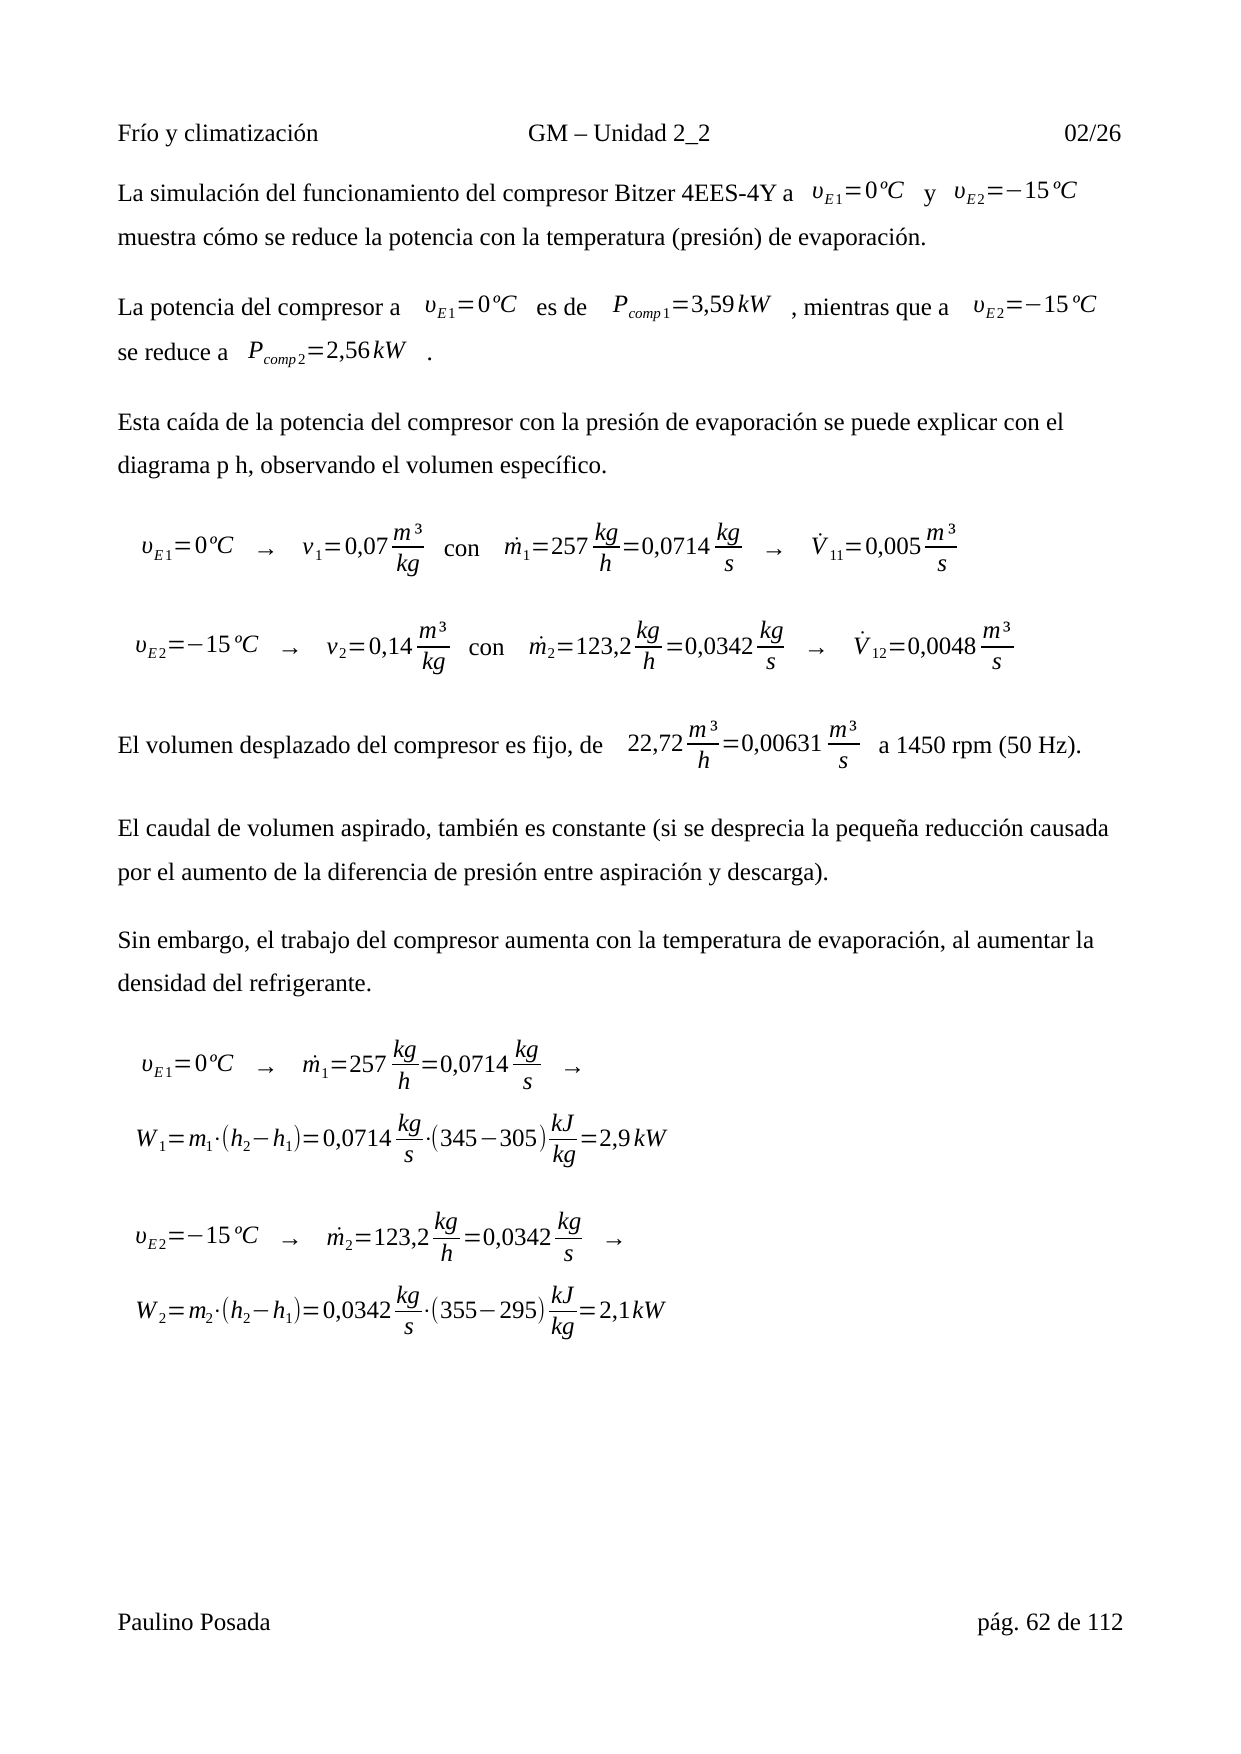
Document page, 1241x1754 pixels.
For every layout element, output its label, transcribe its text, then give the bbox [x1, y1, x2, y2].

text → → [117, 1208, 1123, 1341]
text → → [117, 1036, 1123, 1168]
text El caudal de volumen aspirado, también es constante (si se desprecia la pequeña reducción causada por el aumento de la diferencia de presión entre aspiración y descarga). [117, 813, 1123, 885]
text → con → [117, 617, 1123, 676]
text La potencia del compresor a es de , mientras que a se reduce a. [117, 290, 1123, 368]
text → con → [117, 518, 1123, 577]
text Esta caída de la potencia del compresor con la presión de evaporación se puede explicar con el diagrama p h, observando el volumen específico. [117, 407, 1123, 479]
text La simulación del funcionamiento del compresor Bitzer 4EES-4Y aymuestra cómo se reduce la potencia con la temperatura (presión) de evaporación. [117, 176, 1123, 251]
text Sin embargo, el trabajo del compresor aumenta con la temperatura de evaporación, al aumentar la densidad del refrigerante. [117, 925, 1123, 997]
text El volumen desplazado del compresor es fijo, de a 1450 rpm (50 Hz). [117, 715, 1123, 774]
